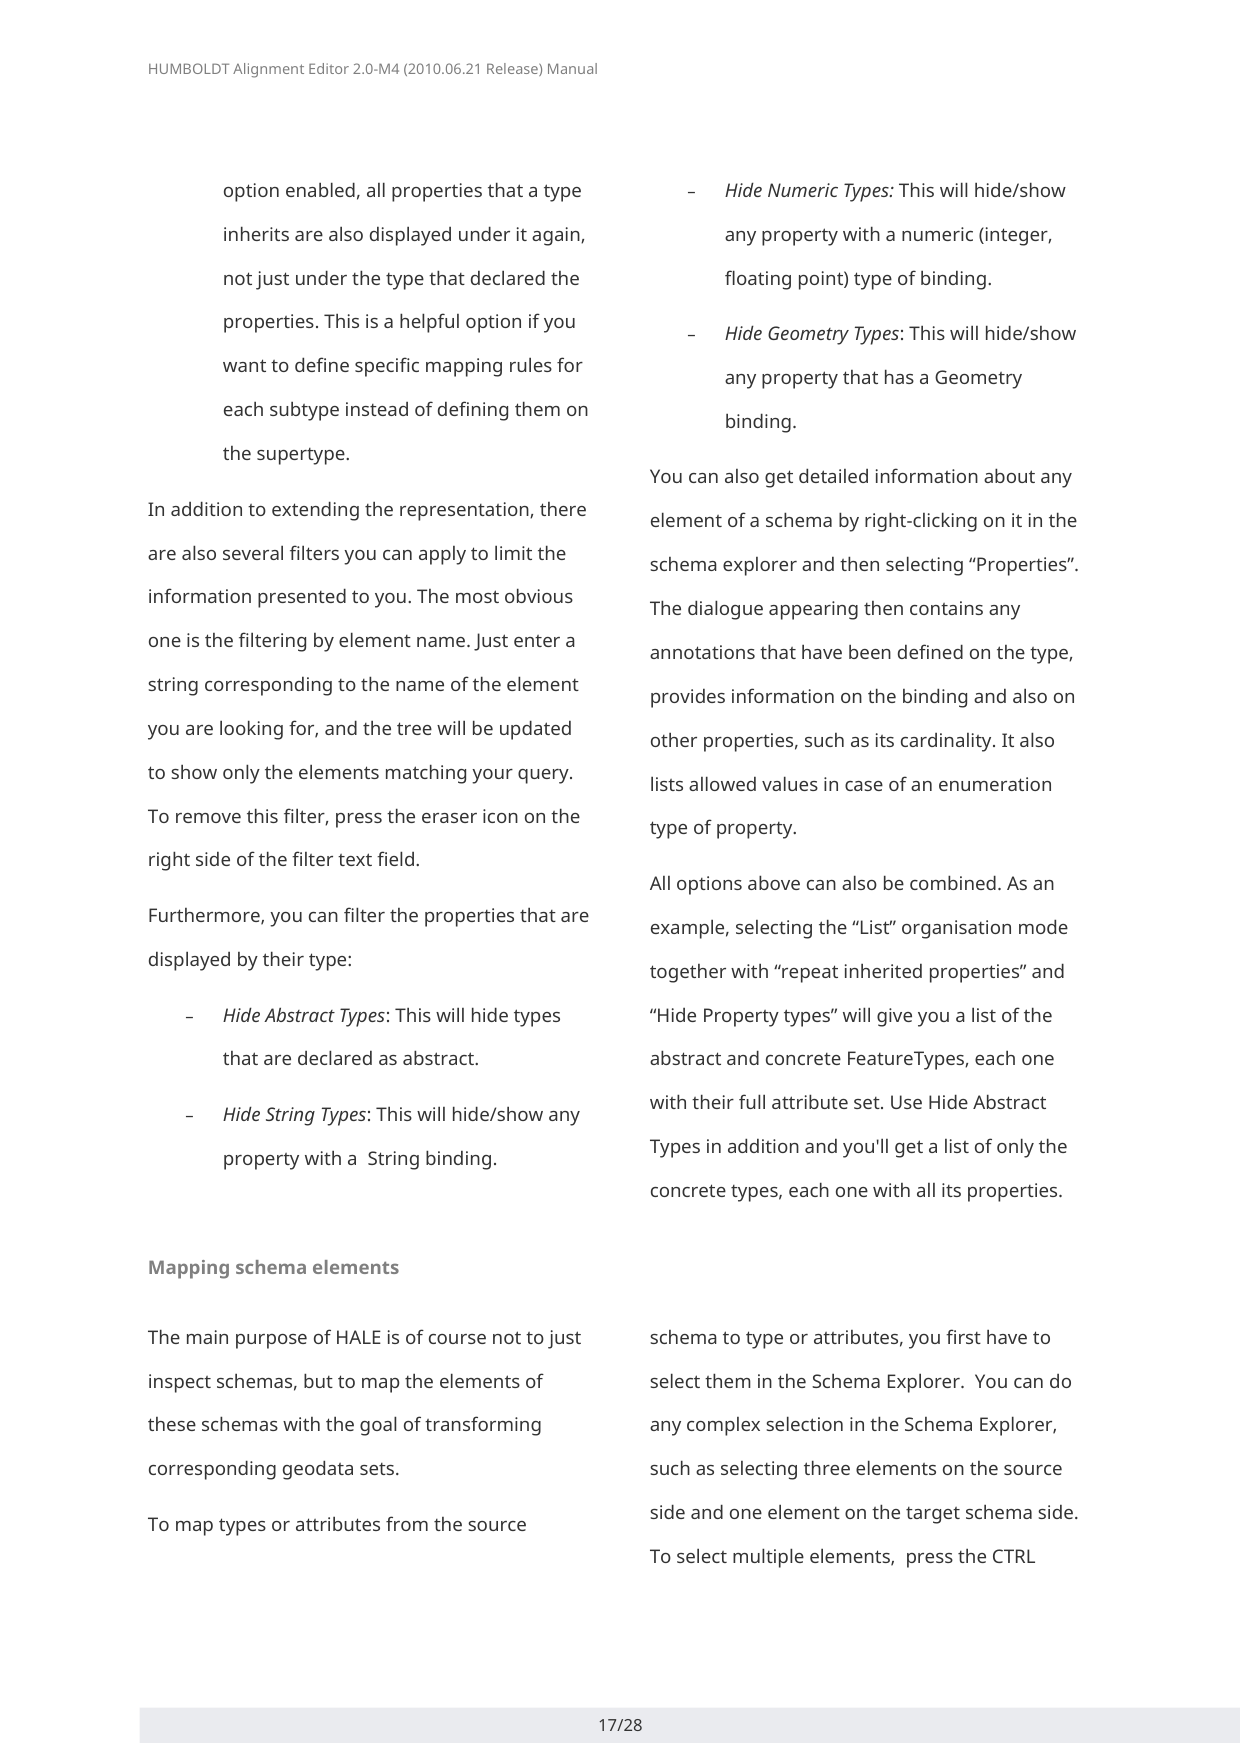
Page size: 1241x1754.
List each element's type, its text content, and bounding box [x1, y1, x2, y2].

text To map types or attributes from the source [148, 1511, 591, 1537]
text The main purpose of HALE is of course not to just inspect schemas, but to map the elements of these schemas with the goal of transforming corresponding geodata sets. [148, 1324, 591, 1481]
list option enabled, all properties that a type inherits are also displayed under it again, not just under the type that declared the properties. This is a helpful option if you want to define specific mapping rules for each subtype instead of defining them on the supertype. [185, 177, 591, 466]
text You can also get detailed information about any element of a schema by right-clicking on it in the schema explorer and then selecting “Properties”. The dialogue appearing then contains any annotations that have been defined on the type, provides information on the binding and also on other properties, such as its cardinality. It also lists allowed values in case of an enumeration type of property. [649, 464, 1092, 840]
text In addition to extending the representation, there are also several filters you can apply to limit the information presented to you. The most obvious one is the filtering by element name. Just enter a string corresponding to the name of the element you are looking for, and the tree will be updated to show only the elements matching your query. To remove this filter, press the eraser icon on the right side of the filter text field. [148, 496, 591, 872]
list Hide Geometry Types: This will hide/show any property that has a Geometry binding. [687, 321, 1092, 434]
subtitle Mapping schema elements [148, 1254, 1092, 1280]
list Hide String Types: This will hide/show any property with a String binding. [185, 1101, 591, 1171]
text All options above can also be combined. As an example, selecting the “List” organisation mode together with “repeat inherited properties” and “Hide Property types” will give you a list of the abstract and concrete FeatureTypes, each one with their full attribute set. Use Hide Abstract Types in addition and you'll get a list of only the concrete types, each one with all its properties. [649, 870, 1092, 1203]
list Hide Numeric Types: This will hide/show any property with a numeric (integer, floating point) type of binding. [687, 177, 1092, 290]
text Furthermore, you can filter the properties that are displayed by their type: [148, 902, 591, 972]
list Hide Abstract Types: This will hide types that are declared as abstract. [185, 1002, 591, 1071]
text schema to type or attributes, you first have to select them in the Schema Explorer. You can do any complex selection in the Schema Explorer, such as selecting three elements on the source side and one element on the target schema side. To select multiple elements, press the CTRL [649, 1324, 1092, 1569]
